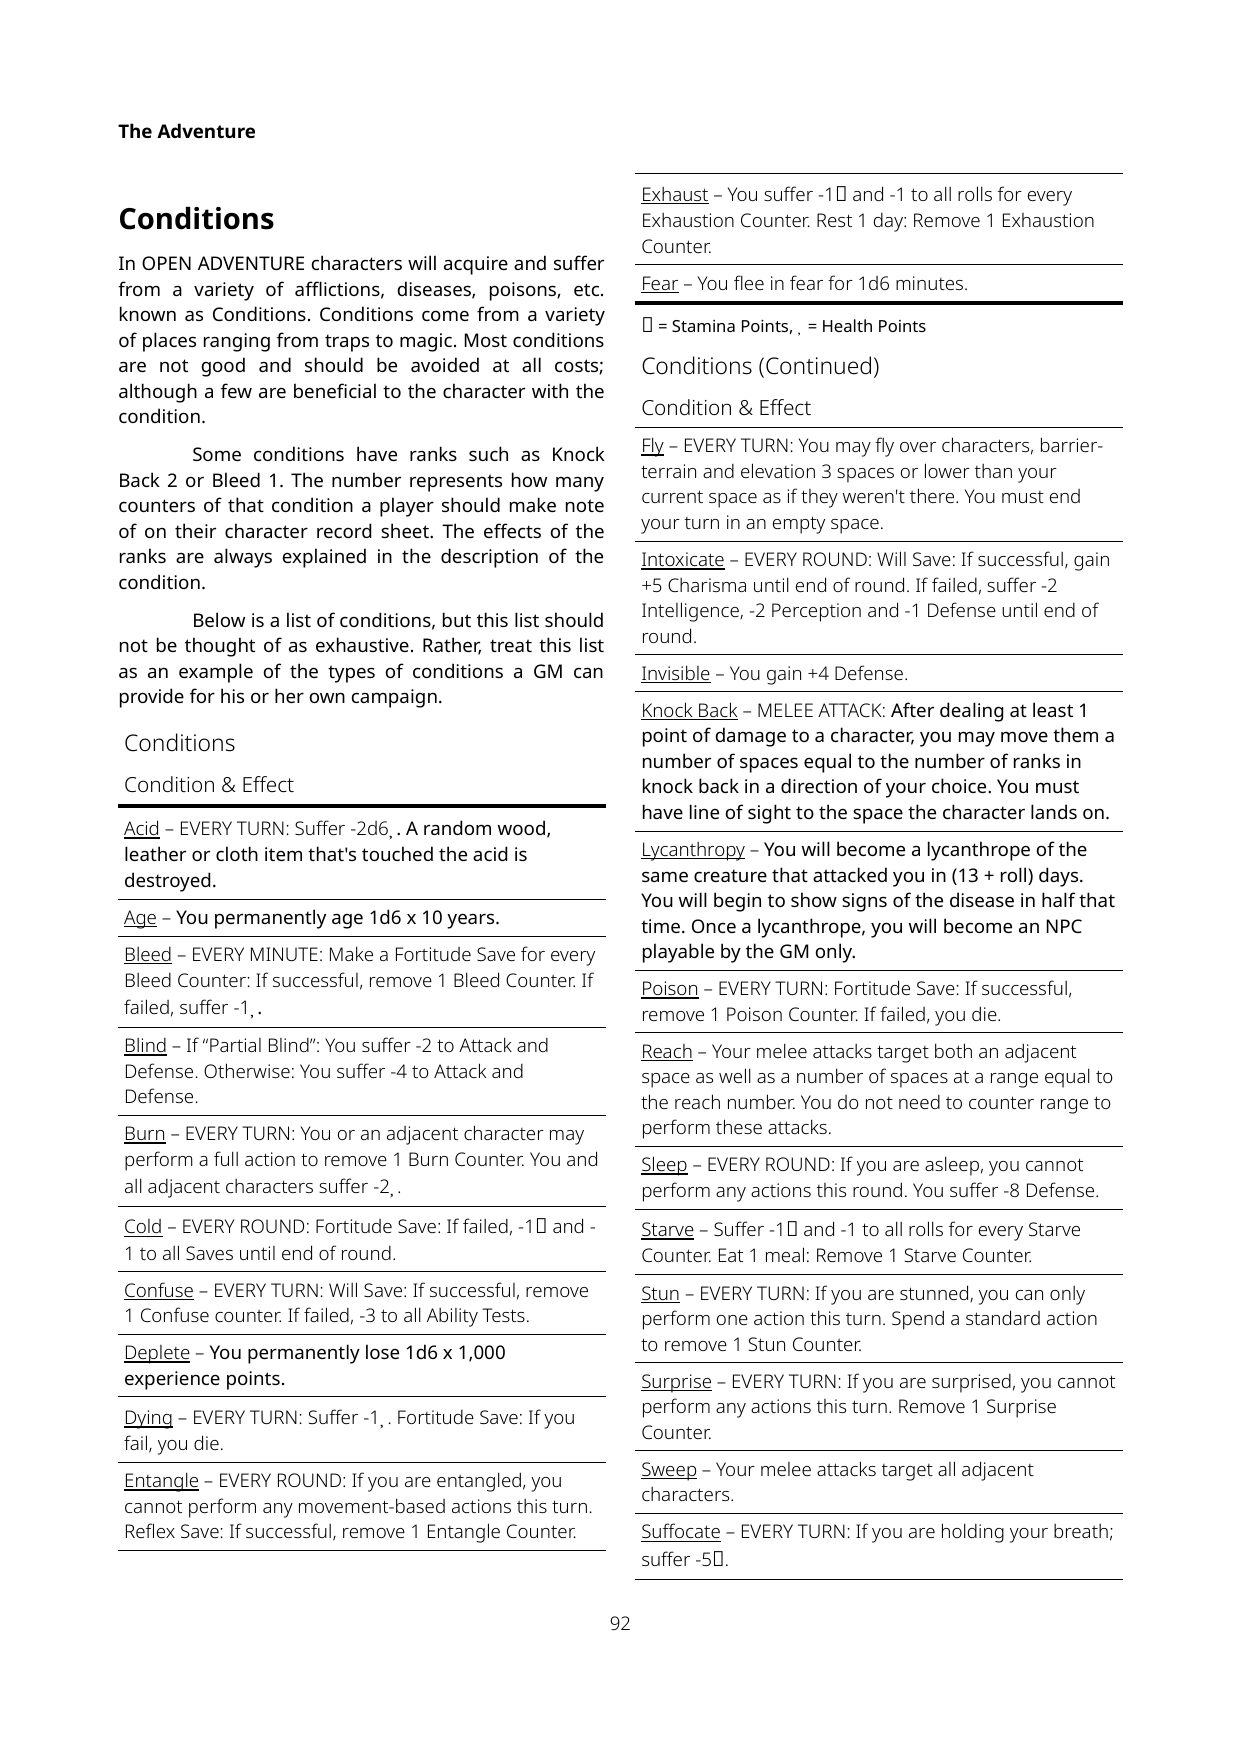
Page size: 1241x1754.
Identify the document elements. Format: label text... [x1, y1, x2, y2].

table_cell Condition & Effect [118, 764, 606, 804]
table_cell Fear – You flee in fear for 1d6 minutes. [635, 265, 1123, 301]
table_cell Sweep – Your melee attacks target all adjacent characters. [635, 1451, 1123, 1513]
table_cell Entangle – EVERY ROUND: If you are entangled, you cannot perform any movement-based actions this turn. Reflex Save: If successful, remove 1 Entangle Counter. [118, 1463, 606, 1550]
subtitle Conditions [118, 198, 605, 238]
table_cell Dying – EVERY TURN: Suffer -1. Fortitude Save: If you fail, you die. [118, 1397, 606, 1462]
text In OPEN ADVENTURE characters will acquire and suffer from a variety of afflictions, diseases, poisons, etc. known as Conditions. Conditions come from a variety of places ranging from traps to magic. Most conditions are not good and should be avoided at all costs; although a few are beneficial to the character with the condition. [118, 250, 605, 429]
table_cell Confuse – EVERY TURN: Will Save: If successful, remove 1 Confuse counter. If failed, -3 to all Ability Tests. [118, 1272, 606, 1334]
text Some conditions have ranks such as Knock Back 2 or Bleed 1. The number represents how many counters of that condition a player should make note of on their character record sheet. The effects of the ranks are always explained in the description of the condition. [118, 441, 605, 594]
table_cell Sleep – EVERY ROUND: If you are asleep, you cannot perform any actions this round. You suffer -8 Defense. [635, 1147, 1123, 1208]
table_cell Blind – If “Partial Blind”: You suffer -2 to Attack and Defense. Otherwise: You suffer -4 to Attack and Defense. [118, 1028, 606, 1115]
table_cell Fly – EVERY TURN: You may fly over characters, barrier-terrain and elevation 3 spaces or lower than your current space as if they weren't there. You must end your turn in an empty space. [635, 428, 1123, 541]
table_cell Starve – Suffer -1 and -1 to all rolls for every Starve Counter. Eat 1 meal: Remove 1 Starve Counter. [635, 1210, 1123, 1274]
table_cell Bleed – EVERY MINUTE: Make a Fortitude Save for every Bleed Counter: If successful, remove 1 Bleed Counter. If failed, suffer -1. [118, 937, 606, 1027]
table_cell Age – You permanently age 1d6 x 10 years. [118, 900, 606, 936]
table_cell Lycanthropy – You will become a lycanthrope of the same creature that attacked you in (13 + roll) days. You will begin to show signs of the disease in half that time. Once a lycanthrope, you will become an NPC playable by the GM only. [635, 832, 1123, 970]
table_cell Invisible – You gain +4 Defense. [635, 655, 1123, 691]
text Below is a list of conditions, but this list should not be thought of as exhaustive. Rather, treat this list as an example of the types of conditions a GM can provide for his or her own campaign. [118, 607, 605, 709]
table_cell Poison – EVERY TURN: Fortitude Save: If successful, remove 1 Poison Counter. If failed, you die. [635, 971, 1123, 1032]
table_cell Exhaust – You suffer -1 and -1 to all rolls for every Exhaustion Counter. Rest 1 day: Remove 1 Exhaustion Counter. [635, 174, 1123, 264]
table_cell Cold – EVERY ROUND: Fortitude Save: If failed, -1 and -1 to all Saves until end of round. [118, 1207, 606, 1271]
table_header Conditions (Continued) [635, 344, 1123, 387]
table_cell Surprise – EVERY TURN: If you are surprised, you cannot perform any actions this turn. Remove 1 Surprise Counter. [635, 1363, 1123, 1450]
table_cell Deplete – You permanently lose 1d6 x 1,000 experience points. [118, 1335, 606, 1396]
table_cell Reach – Your melee attacks target both an adjacent space as well as a number of spaces at a range equal to the reach number. You do not need to counter range to perform these attacks. [635, 1033, 1123, 1146]
table_cell Acid – EVERY TURN: Suffer -2d6. A random wood, leather or cloth item that's touched the acid is destroyed. [118, 808, 606, 898]
table_header Conditions [118, 722, 606, 764]
table_cell Suffocate – EVERY TURN: If you are holding your breath; suffer -5. [635, 1514, 1123, 1578]
table_cell Stun – EVERY TURN: If you are stunned, you can only perform one action this turn. Spend a standard action to remove 1 Stun Counter. [635, 1275, 1123, 1362]
table_cell  = Stamina Points,  = Health Points [635, 305, 1123, 344]
table_cell Intoxicate – EVERY ROUND: Will Save: If successful, gain +5 Charisma until end of round. If failed, suffer -2 Intelligence, -2 Perception and -1 Defense until end of round. [635, 542, 1123, 654]
table_cell Burn – EVERY TURN: You or an adjacent character may perform a full action to remove 1 Burn Counter. You and all adjacent characters suffer -2. [118, 1116, 606, 1206]
table_cell Knock Back – MELEE ATTACK: After dealing at least 1 point of damage to a character, you may move them a number of spaces equal to the number of ranks in knock back in a direction of your choice. You must have line of sight to the space the character lands on. [635, 692, 1123, 831]
table_cell Condition & Effect [635, 387, 1123, 427]
